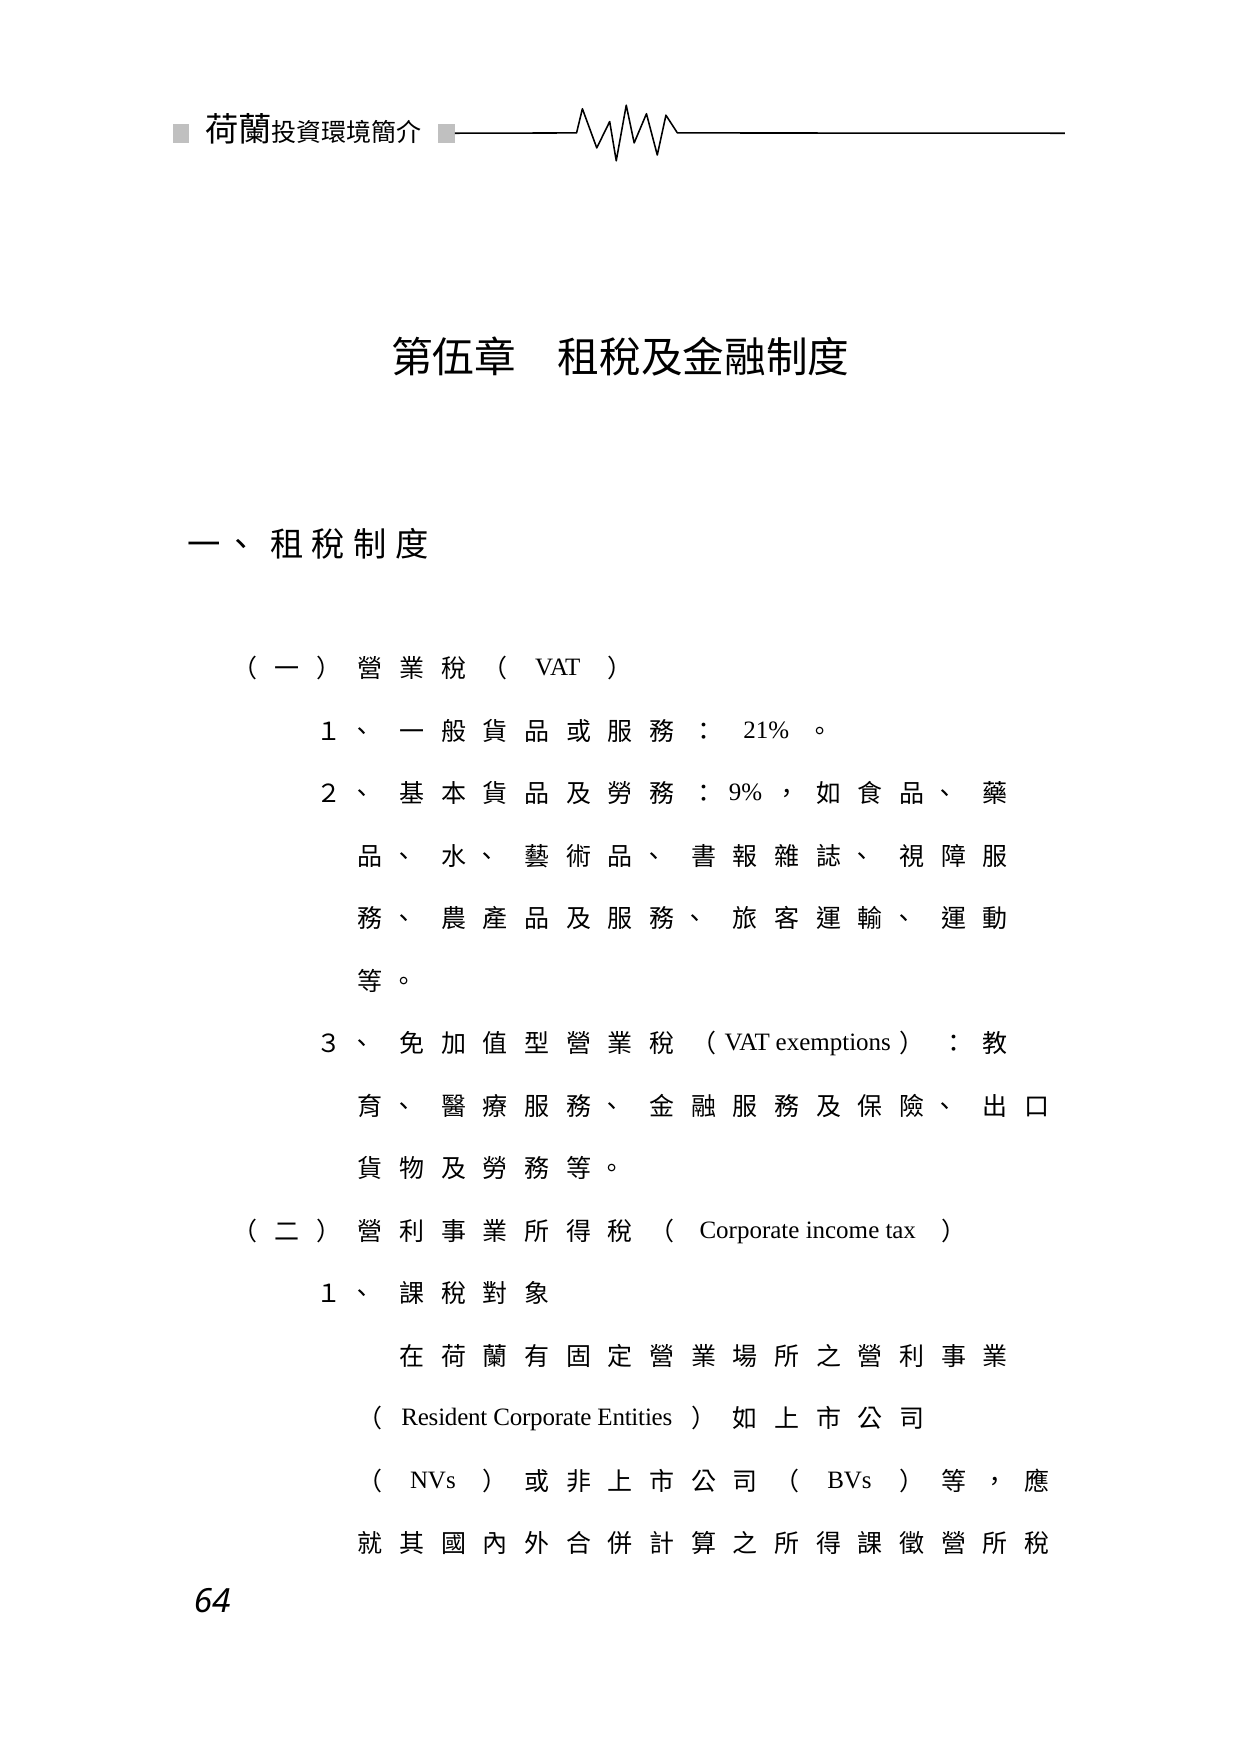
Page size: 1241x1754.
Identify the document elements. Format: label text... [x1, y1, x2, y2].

text 在荷蘭有固定營業場所之營利事業（Resident Corporate Entities）如上市公司（NVs）或非上市公司（BVs）等，應就其國內外合併計算之所得課徵營所稅 [330, 1313, 1058, 1563]
text ２、基本貨品及勞務：9%，如食品、藥品、水、藝術品、書報雜誌、視障服務、農產品及服務、旅客運輸、運動等。 [281, 750, 1058, 1000]
text 第伍章 租稅及金融制度 [183, 313, 1058, 375]
text （二）營利事業所得稅（Corporate income tax） [207, 1188, 1058, 1250]
text ３、免加值型營業稅（VAT exemptions）：教育、醫療服務、金融服務及保險、出口貨物及勞務等。 [281, 1000, 1058, 1188]
text １、課稅對象 [281, 1250, 1058, 1313]
text （一）營業稅（VAT） [183, 625, 1058, 688]
text １、一般貨品或服務：21%。 [281, 688, 1058, 750]
text 一、租稅制度 [183, 500, 1058, 563]
